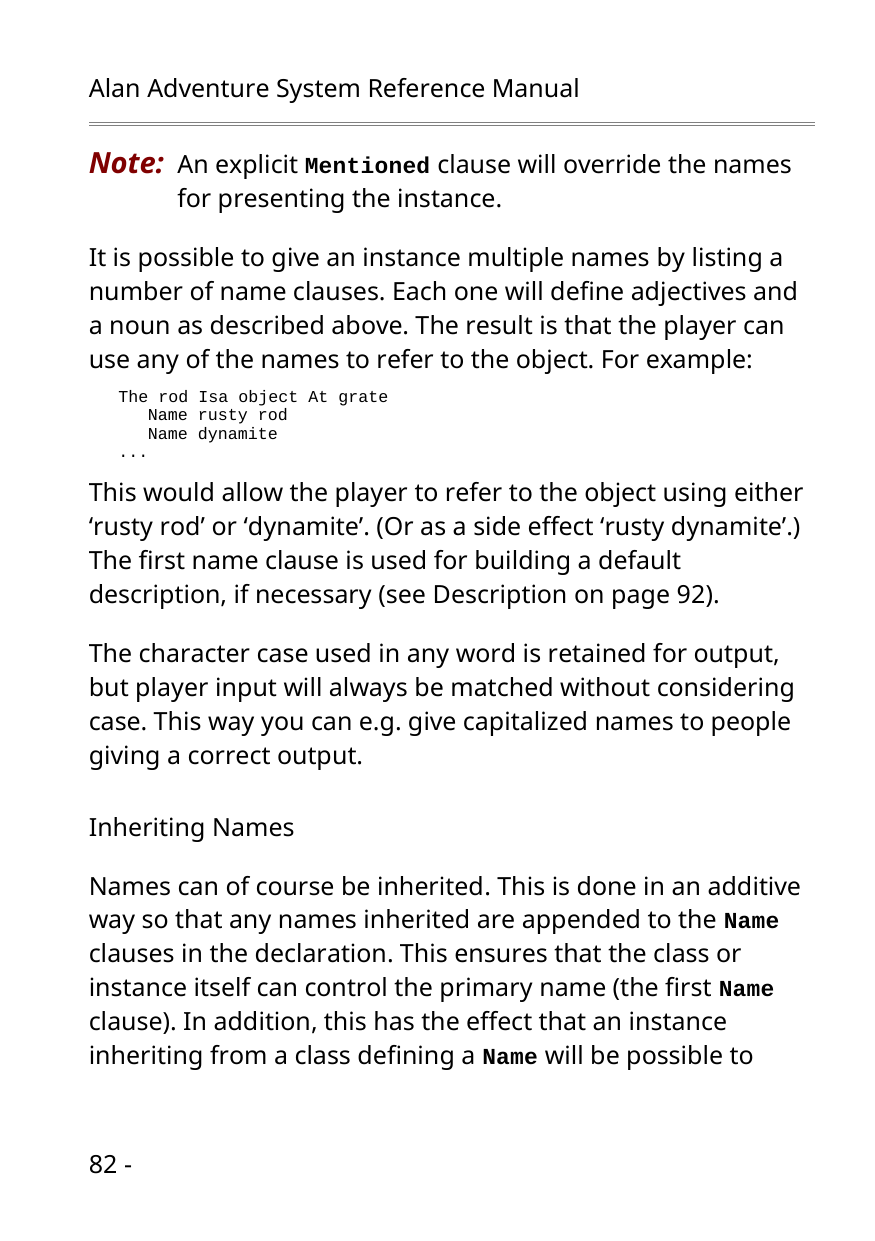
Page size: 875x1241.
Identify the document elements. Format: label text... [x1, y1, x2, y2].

text The rod Isa object At grate Name rusty rod Name dynamite ... [118, 389, 815, 463]
text It is possible to give an instance multiple names by listing a number of name clauses. Each one will define adjectives and a noun as described above. The result is that the player can use any of the names to refer to the object. For example: [88, 240, 815, 376]
list An explicit Mentioned clause will override the names for presenting the instance. [88, 142, 815, 215]
text Names can of course be inherited. This is done in an additive way so that any names inherited are appended to the Name clauses in the declaration. This ensures that the class or instance itself can control the primary name (the first Name clause). In addition, this has the effect that an instance inheriting from a class defining a Name will be possible to [88, 868, 815, 1072]
text The character case used in any word is retained for output, but player input will always be matched without considering case. This way you can e.g. give capitalized names to people giving a correct output. [88, 636, 815, 772]
subtitle Inheriting Names [88, 809, 815, 843]
text This would allow the player to refer to the object using either ‘rusty rod’ or ‘dynamite’. (Or as a side effect ‘rusty dynamite’.) The first name clause is used for building a default description, if necessary (see Description on page 78). [88, 475, 815, 611]
